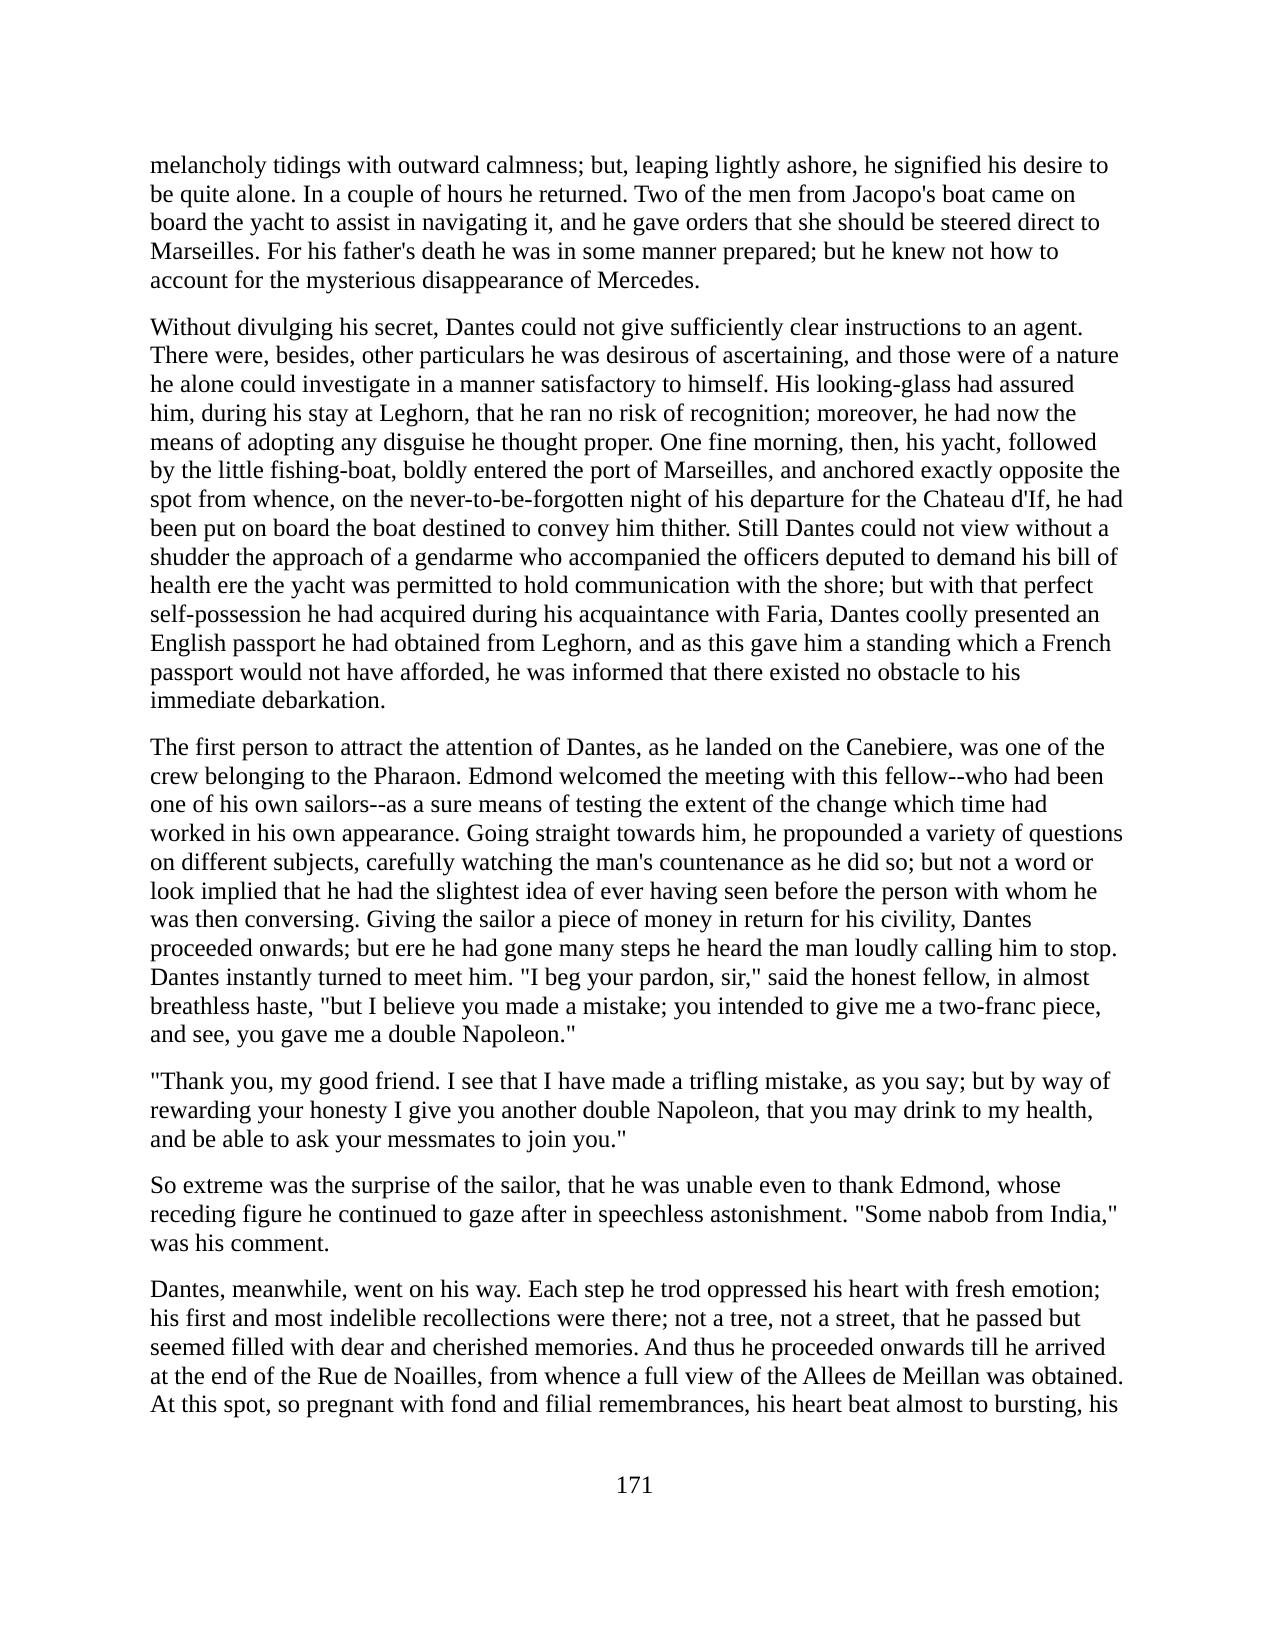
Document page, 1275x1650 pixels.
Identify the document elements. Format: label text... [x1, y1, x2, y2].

text Dantes, meanwhile, went on his way. Each step he trod oppressed his heart with fresh emotion; his first and most indelible recollections were there; not a tree, not a street, that he passed but seemed filled with dear and cherished memories. And thus he proceeded onwards till he arrived at the end of the Rue de Noailles, from whence a full view of the Allees de Meillan was obtained. At this spot, so pregnant with fond and filial remembrances, his heart beat almost to bursting, his [150, 1274, 1125, 1418]
text So extreme was the surprise of the sailor, that he was unable even to thank Edmond, whose receding figure he continued to gaze after in speechless astonishment. "Some nabob from India," was his comment. [150, 1170, 1125, 1257]
text Without divulging his secret, Dantes could not give sufficiently clear instructions to an agent. There were, besides, other particulars he was desirous of ascertaining, and those were of a nature he alone could investigate in a manner satisfactory to himself. His looking-glass had assured him, during his stay at Leghorn, that he ran no risk of recognition; moreover, he had now the means of adopting any disguise he thought proper. One fine morning, then, his yacht, followed by the little fishing-boat, boldly entered the port of Marseilles, and anchored exactly opposite the spot from whence, on the never-to-be-forgotten night of his departure for the Chateau d'If, he had been put on board the boat destined to convey him thither. Still Dantes could not view without a shudder the approach of a gendarme who accompanied the officers deputed to demand his bill of health ere the yacht was permitted to hold communication with the shore; but with that perfect self-possession he had acquired during his acquaintance with Faria, Dantes coolly presented an English passport he had obtained from Leghorn, and as this gave him a standing which a French passport would not have afforded, he was informed that there existed no obstacle to his immediate debarkation. [150, 312, 1125, 714]
text melancholy tidings with outward calmness; but, leaping lightly ashore, he signified his desire to be quite alone. In a couple of hours he returned. Two of the men from Jacopo's boat came on board the yacht to assist in navigating it, and he gave orders that she should be steered direct to Marseilles. For his father's death he was in some manner prepared; but he knew not how to account for the mysterious disappearance of Mercedes. [150, 150, 1125, 294]
text The first person to attract the attention of Dantes, as he landed on the Canebiere, was one of the crew belonging to the Pharaon. Edmond welcomed the meeting with this fellow--who had been one of his own sailors--as a sure means of testing the extent of the change which time had worked in his own appearance. Going straight towards him, he propounded a variety of questions on different subjects, carefully watching the man's countenance as he did so; but not a word or look implied that he had the slightest idea of ever having seen before the person with whom he was then conversing. Giving the sailor a piece of money in return for his civility, Dantes proceeded onwards; but ere he had gone many steps he heard the man loudly calling him to stop. Dantes instantly turned to meet him. "I beg your pardon, sir," said the honest fellow, in almost breathless haste, "but I believe you made a mistake; you intended to give me a two-franc piece, and see, you gave me a double Napoleon." [150, 732, 1125, 1048]
text "Thank you, my good friend. I see that I have made a trifling mistake, as you say; but by way of rewarding your honesty I give you another double Napoleon, that you may drink to my health, and be able to ask your messmates to join you." [150, 1066, 1125, 1152]
